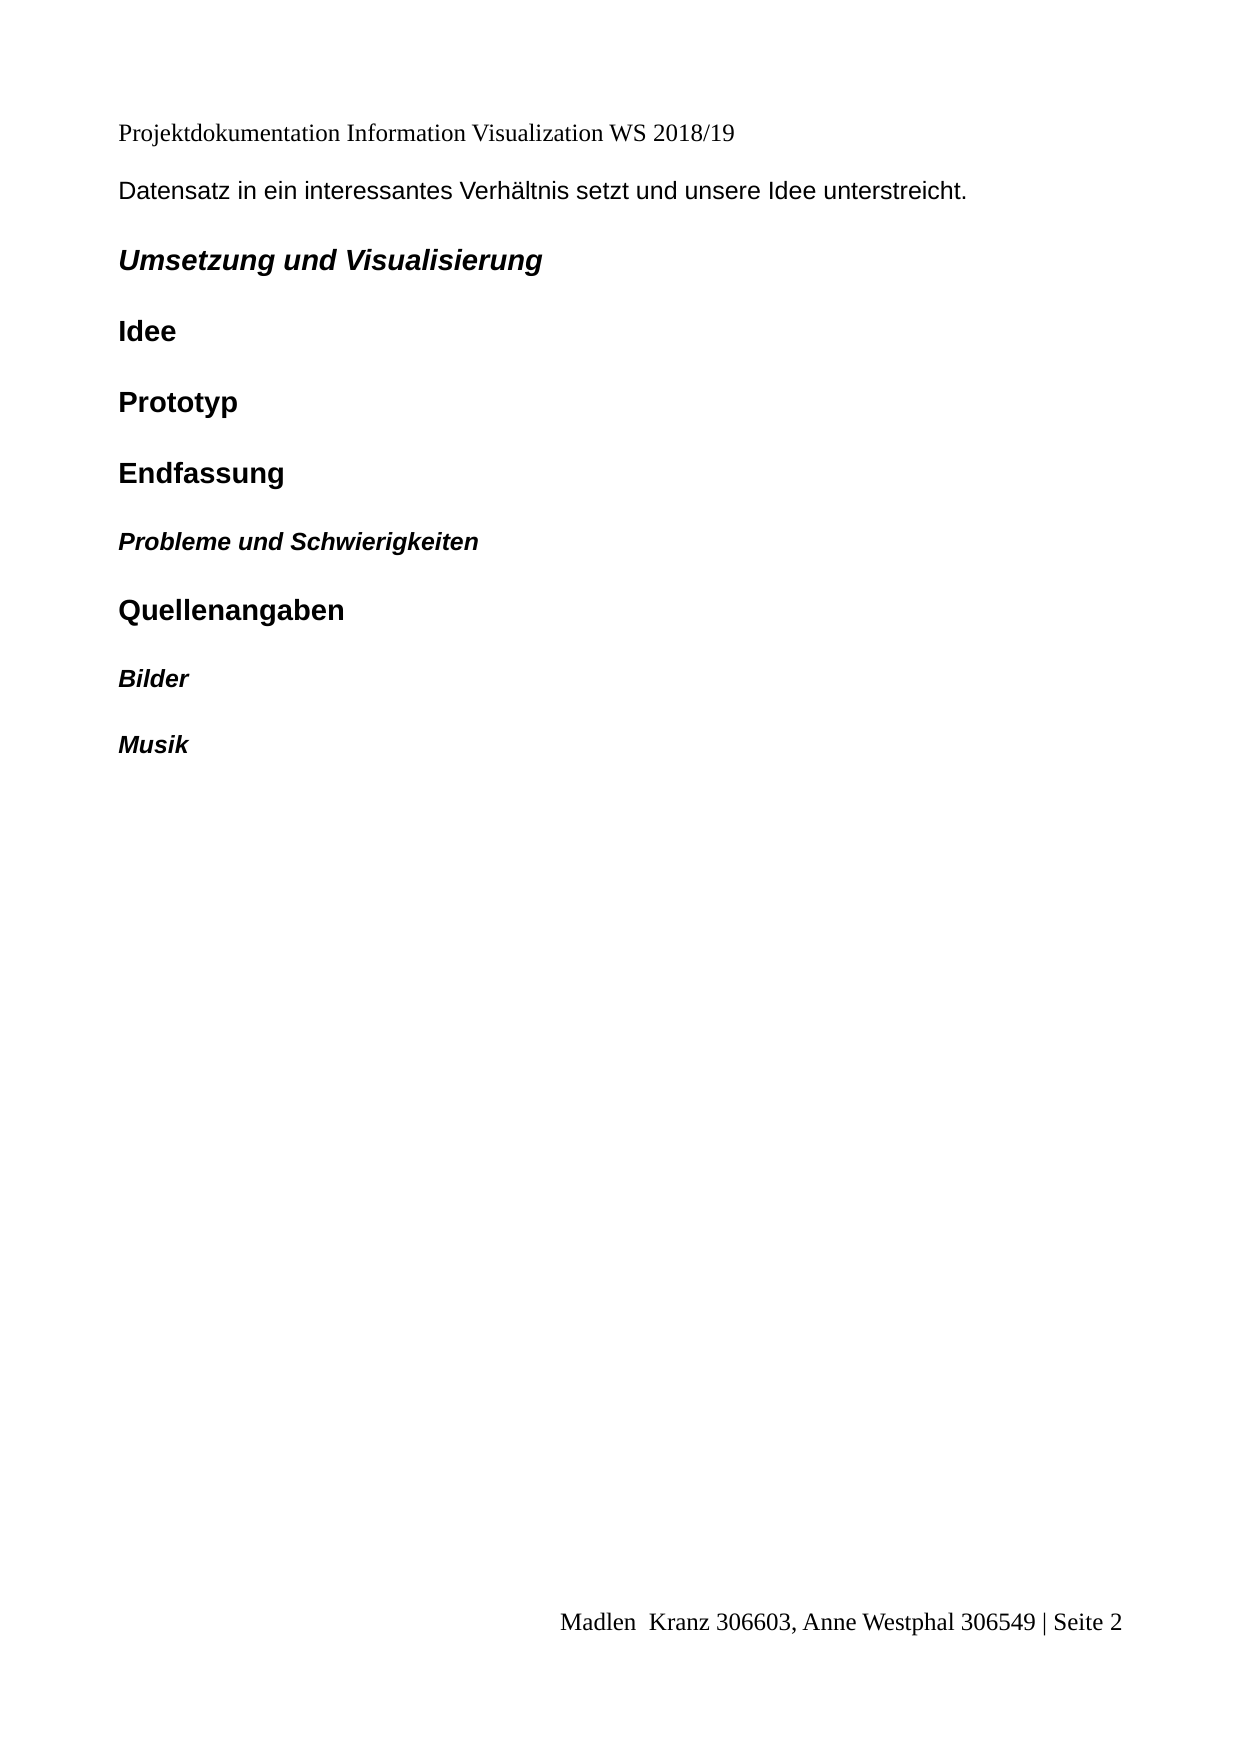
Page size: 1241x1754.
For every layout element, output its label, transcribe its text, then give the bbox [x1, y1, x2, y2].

subtitle Quellenangaben [118, 593, 1122, 626]
subtitle Endfassung [118, 456, 1122, 489]
subtitle Bilder [118, 664, 1122, 692]
subtitle Musik [118, 730, 1122, 758]
subtitle Probleme und Schwierigkeiten [118, 527, 1122, 555]
text Datensatz in ein interessantes Verhältnis setzt und unsere Idee unterstreicht. [118, 176, 1122, 205]
subtitle Prototyp [118, 385, 1122, 418]
subtitle Idee [118, 314, 1122, 347]
subtitle Umsetzung und Visualisierung [118, 243, 1122, 276]
